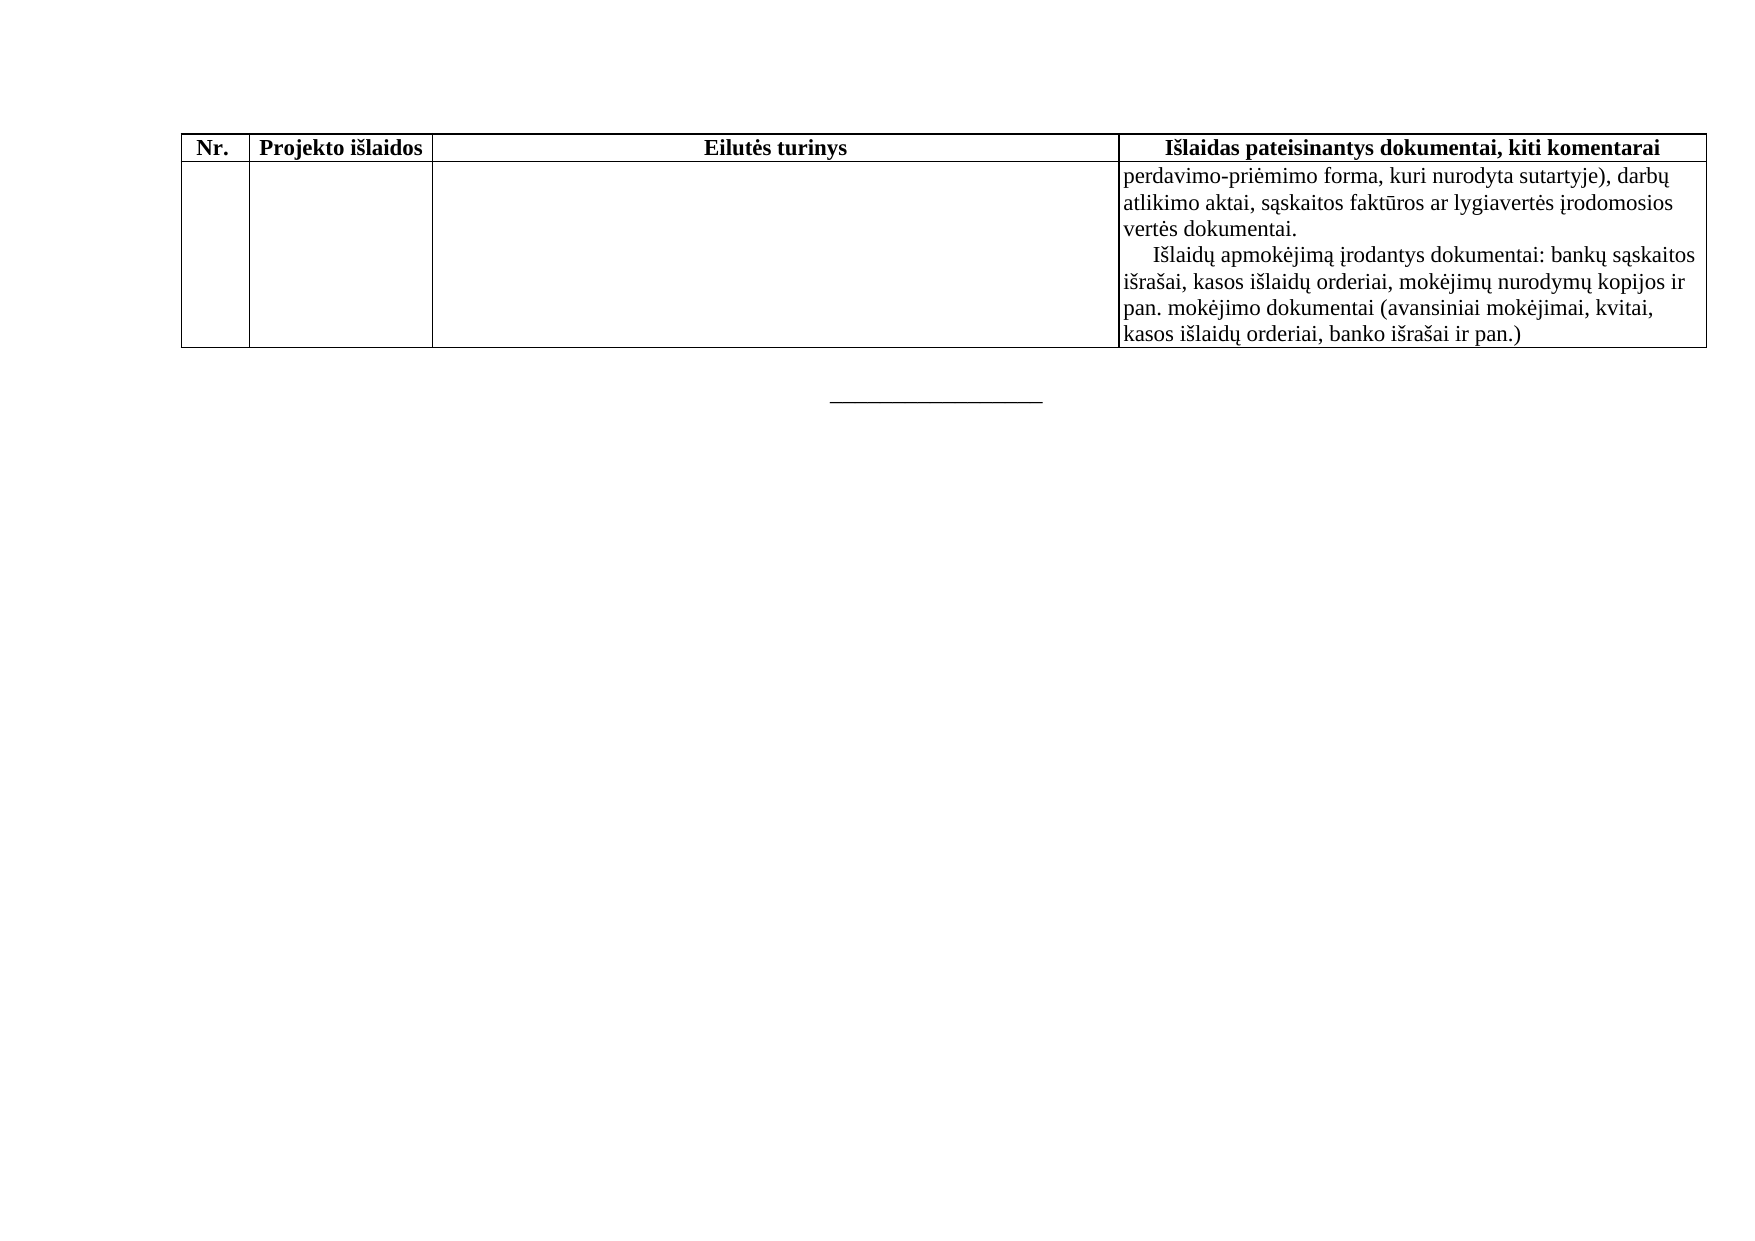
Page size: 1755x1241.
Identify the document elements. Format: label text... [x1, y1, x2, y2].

table_header Eilutės turinys [433, 135, 1118, 161]
table_cell [182, 162, 249, 347]
table_cell [433, 162, 1118, 347]
table_header Nr. [182, 135, 249, 161]
table_header Projekto išlaidos [250, 135, 432, 161]
table_header Išlaidas pateisinantys dokumentai, kiti komentarai [1120, 135, 1706, 161]
table_cell [250, 162, 432, 347]
table_cell perdavimo-priėmimo forma, kuri nurodyta sutartyje), darbų atlikimo aktai, sąskaitos faktūros ar lygiavertės įrodomosios vertės dokumentai. Išlaidų apmokėjimą įrodantys dokumentai: bankų sąskaitos išrašai, kasos išlaidų orderiai, mokėjimų nurodymų kopijos ir pan. mokėjimo dokumentai (avansiniai mokėjimai, kvitai, kasos išlaidų orderiai, banko išrašai ir pan.) [1120, 162, 1706, 347]
text _________________ [177, 377, 1695, 406]
